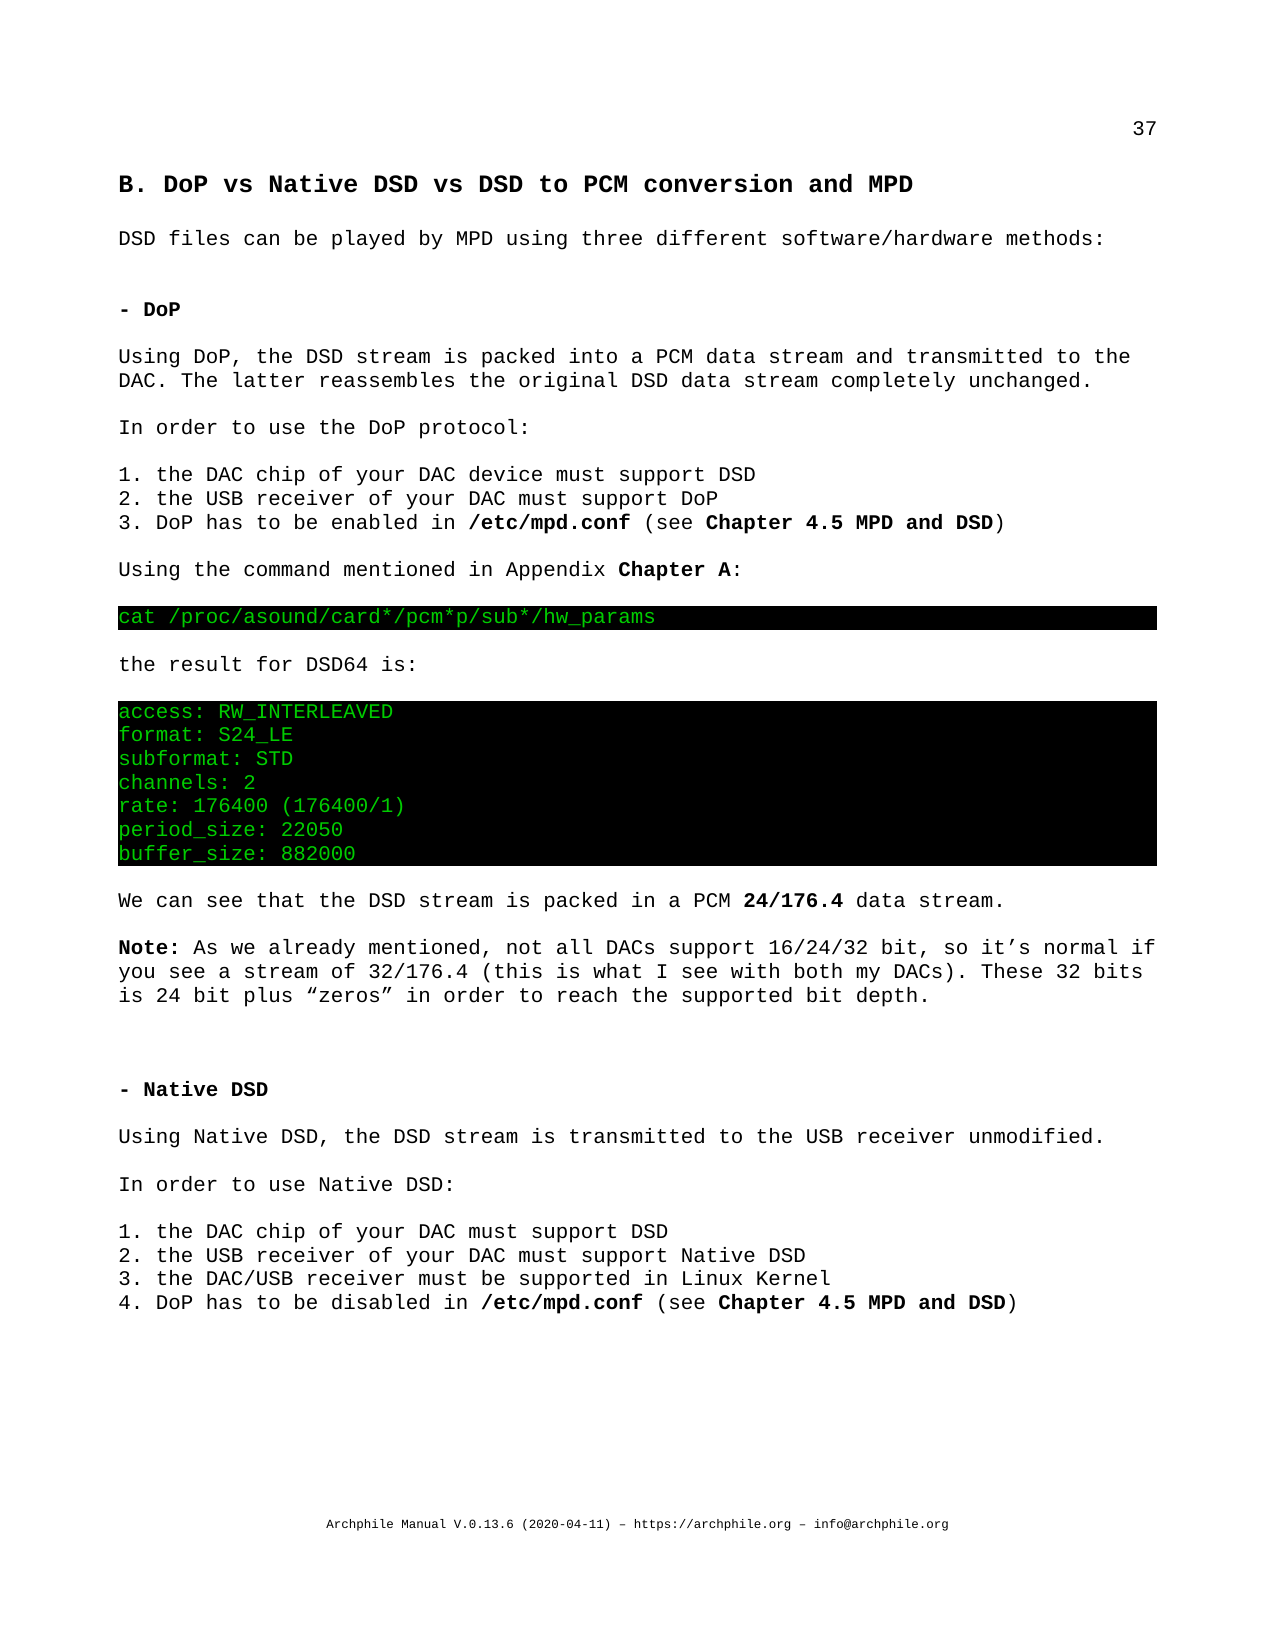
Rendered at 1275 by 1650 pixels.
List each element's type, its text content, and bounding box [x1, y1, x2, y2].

text - Native DSD [118, 1079, 1157, 1103]
text Using Native DSD, the DSD stream is transmitted to the USB receiver unmodified. [118, 1126, 1157, 1150]
text format: S24_LE [118, 724, 1157, 748]
text - DoP [118, 299, 1157, 322]
text 1. the DAC chip of your DAC device must support DSD [118, 464, 1157, 488]
text 1. the DAC chip of your DAC must support DSD [118, 1221, 1157, 1245]
text In order to use the DoP protocol: [118, 417, 1157, 441]
text In order to use Native DSD: [118, 1174, 1157, 1197]
text 3. DoP has to be enabled in /etc/mpd.conf (see Chapter 4.5 MPD and DSD) [118, 512, 1157, 535]
text 2. the USB receiver of your DAC must support DoP [118, 488, 1157, 512]
text DSD files can be played by MPD using three different software/hardware methods: [118, 228, 1157, 252]
text cat /proc/asound/card*/pcm*p/sub*/hw_params [118, 606, 1157, 630]
text 3. the DAC/USB receiver must be supported in Linux Kernel [118, 1268, 1157, 1292]
text period_size: 22050 [118, 819, 1157, 843]
text rate: 176400 (176400/1) [118, 795, 1157, 819]
text channels: 2 [118, 772, 1157, 795]
text the result for DSD64 is: [118, 653, 1157, 677]
text buffer_size: 882000 [118, 843, 1157, 866]
text B. DoP vs Native DSD vs DSD to PCM conversion and MPD [118, 171, 1157, 199]
text Using the command mentioned in Appendix Chapter A: [118, 559, 1157, 583]
text We can see that the DSD stream is packed in a PCM 24/176.4 data stream. [118, 890, 1157, 914]
text Note: As we already mentioned, not all DACs support 16/24/32 bit, so it’s normal if you see a stream of 32/176.4 (this is what I see with both my DACs). These 32 bits is 24 bit plus “zeros” in order to reach the supported bit depth. [118, 937, 1157, 1008]
text subformat: STD [118, 748, 1157, 772]
text access: RW_INTERLEAVED [118, 701, 1157, 724]
text Using DoP, the DSD stream is packed into a PCM data stream and transmitted to the DAC. The latter reassembles the original DSD data stream completely unchanged. [118, 346, 1157, 393]
text 2. the USB receiver of your DAC must support Native DSD [118, 1245, 1157, 1268]
text 4. DoP has to be disabled in /etc/mpd.conf (see Chapter 4.5 MPD and DSD) [118, 1292, 1157, 1316]
